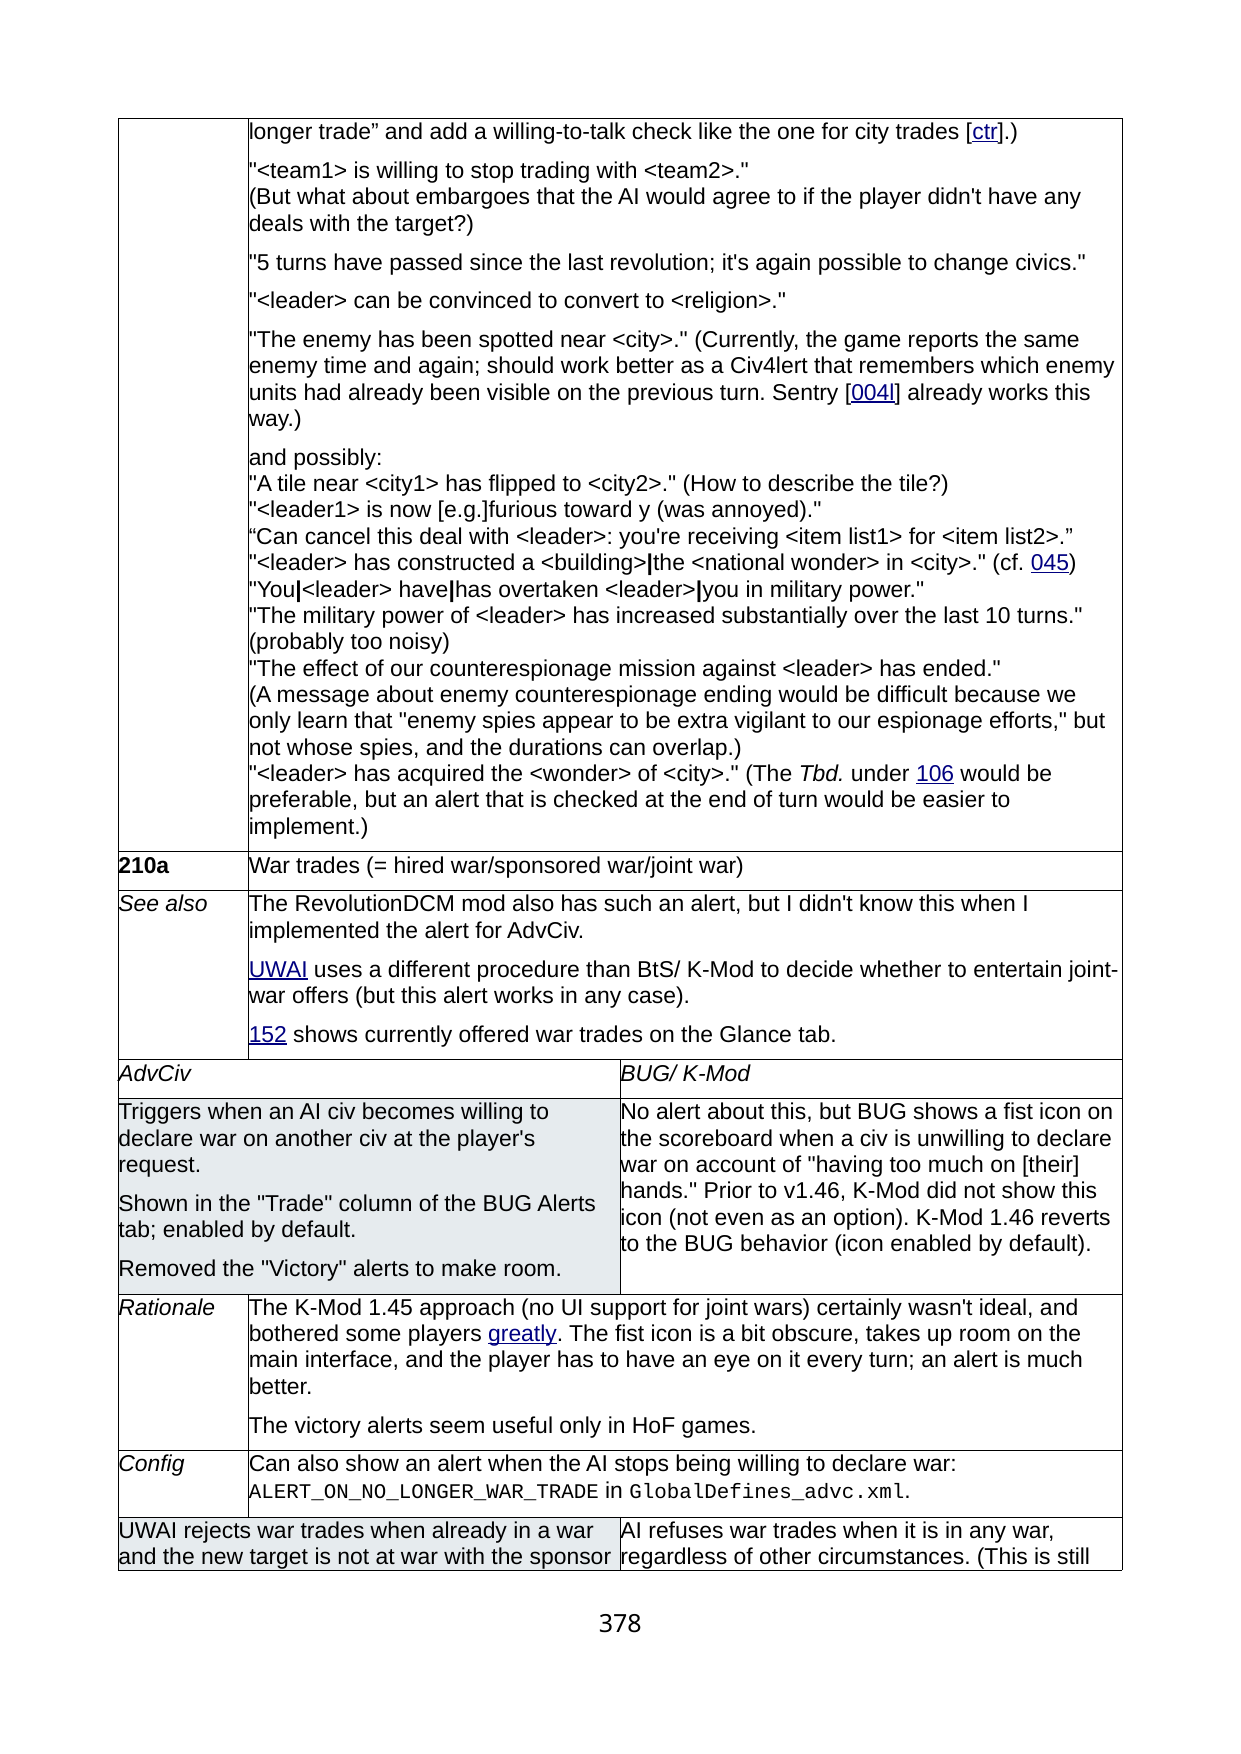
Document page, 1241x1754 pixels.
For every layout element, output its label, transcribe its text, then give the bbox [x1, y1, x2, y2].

table_cell AdvCiv [119, 1060, 620, 1098]
table_cell AI refuses war trades when it is in any war, regardless of other circumstances. (This is still [621, 1518, 1122, 1570]
table_cell The RevolutionDCM mod also has such an alert, but I didn't know this when I implemented the alert for AdvCiv. UWAI uses a different procedure than BtS/ K-Mod to decide whether to entertain joint-war offers (but this alert works in any case). 152 shows currently offered war trades on the Glance tab. [249, 891, 1122, 1059]
table_cell BUG/ K-Mod [621, 1060, 1122, 1098]
table_cell War trades (= hired war/sponsored war/joint war) [249, 852, 1122, 890]
table_cell longer trade” and add a willing-to-talk check like the one for city trades [ctr].) "<team1> is willing to stop trading with <team2>." (But what about embargoes that the AI would agree to if the player didn't have any deals with the target?) "5 turns have passed since the last revolution; it's again possible to change civics." "<leader> can be convinced to convert to <religion>." "The enemy has been spotted near <city>." (Currently, the game reports the same enemy time and again; should work better as a Civ4lert that remembers which enemy units had already been visible on the previous turn. Sentry [004l] already works this way.) and possibly: "A tile near <city1> has flipped to <city2>." (How to describe the tile?) "<leader1> is now [e.g.]furious toward y (was annoyed)." “Can cancel this deal with <leader>: you're receiving <item list1> for <item list2>.” "<leader> has constructed a <building>|the <national wonder> in <city>." (cf. 045) "You|<leader> have|has overtaken <leader>|you in military power." "The military power of <leader> has increased substantially over the last 10 turns." (probably too noisy) "The effect of our counterespionage mission against <leader> has ended." (A message about enemy counterespionage ending would be difficult because we only learn that "enemy spies appear to be extra vigilant to our espionage efforts," but not whose spies, and the durations can overlap.) "<leader> has acquired the <wonder> of <city>." (The Tbd. under 106 would be preferable, but an alert that is checked at the end of turn would be easier to implement.) [249, 119, 1122, 851]
table_cell Rationale [119, 1295, 248, 1450]
table_cell Can also show an alert when the AI stops being willing to declare war: ALERT_ON_NO_LONGER_WAR_TRADE in GlobalDefines_advc.xml. [249, 1451, 1122, 1517]
table_cell UWAI rejects war trades when already in a war and the new target is not at war with the sponsor [119, 1518, 620, 1570]
table_cell Triggers when an AI civ becomes willing to declare war on another civ at the player's request. Shown in the "Trade" column of the BUG Alerts tab; enabled by default. Removed the "Victory" alerts to make room. [119, 1099, 620, 1294]
table_cell No alert about this, but BUG shows a fist icon on the scoreboard when a civ is unwilling to declare war on account of "having too much on [their] hands." Prior to v1.46, K-Mod did not show this icon (not even as an option). K-Mod 1.46 reverts to the BUG behavior (icon enabled by default). [621, 1099, 1122, 1294]
table_cell See also [119, 891, 248, 1059]
table_cell Config [119, 1451, 248, 1517]
table_cell 210a [119, 852, 248, 890]
table_cell The K-Mod 1.45 approach (no UI support for joint wars) certainly wasn't ideal, and bothered some players greatly. The fist icon is a bit obscure, takes up room on the main interface, and the player has to have an eye on it every turn; an alert is much better. The victory alerts seem useful only in HoF games. [249, 1295, 1122, 1450]
table_cell [119, 119, 248, 851]
